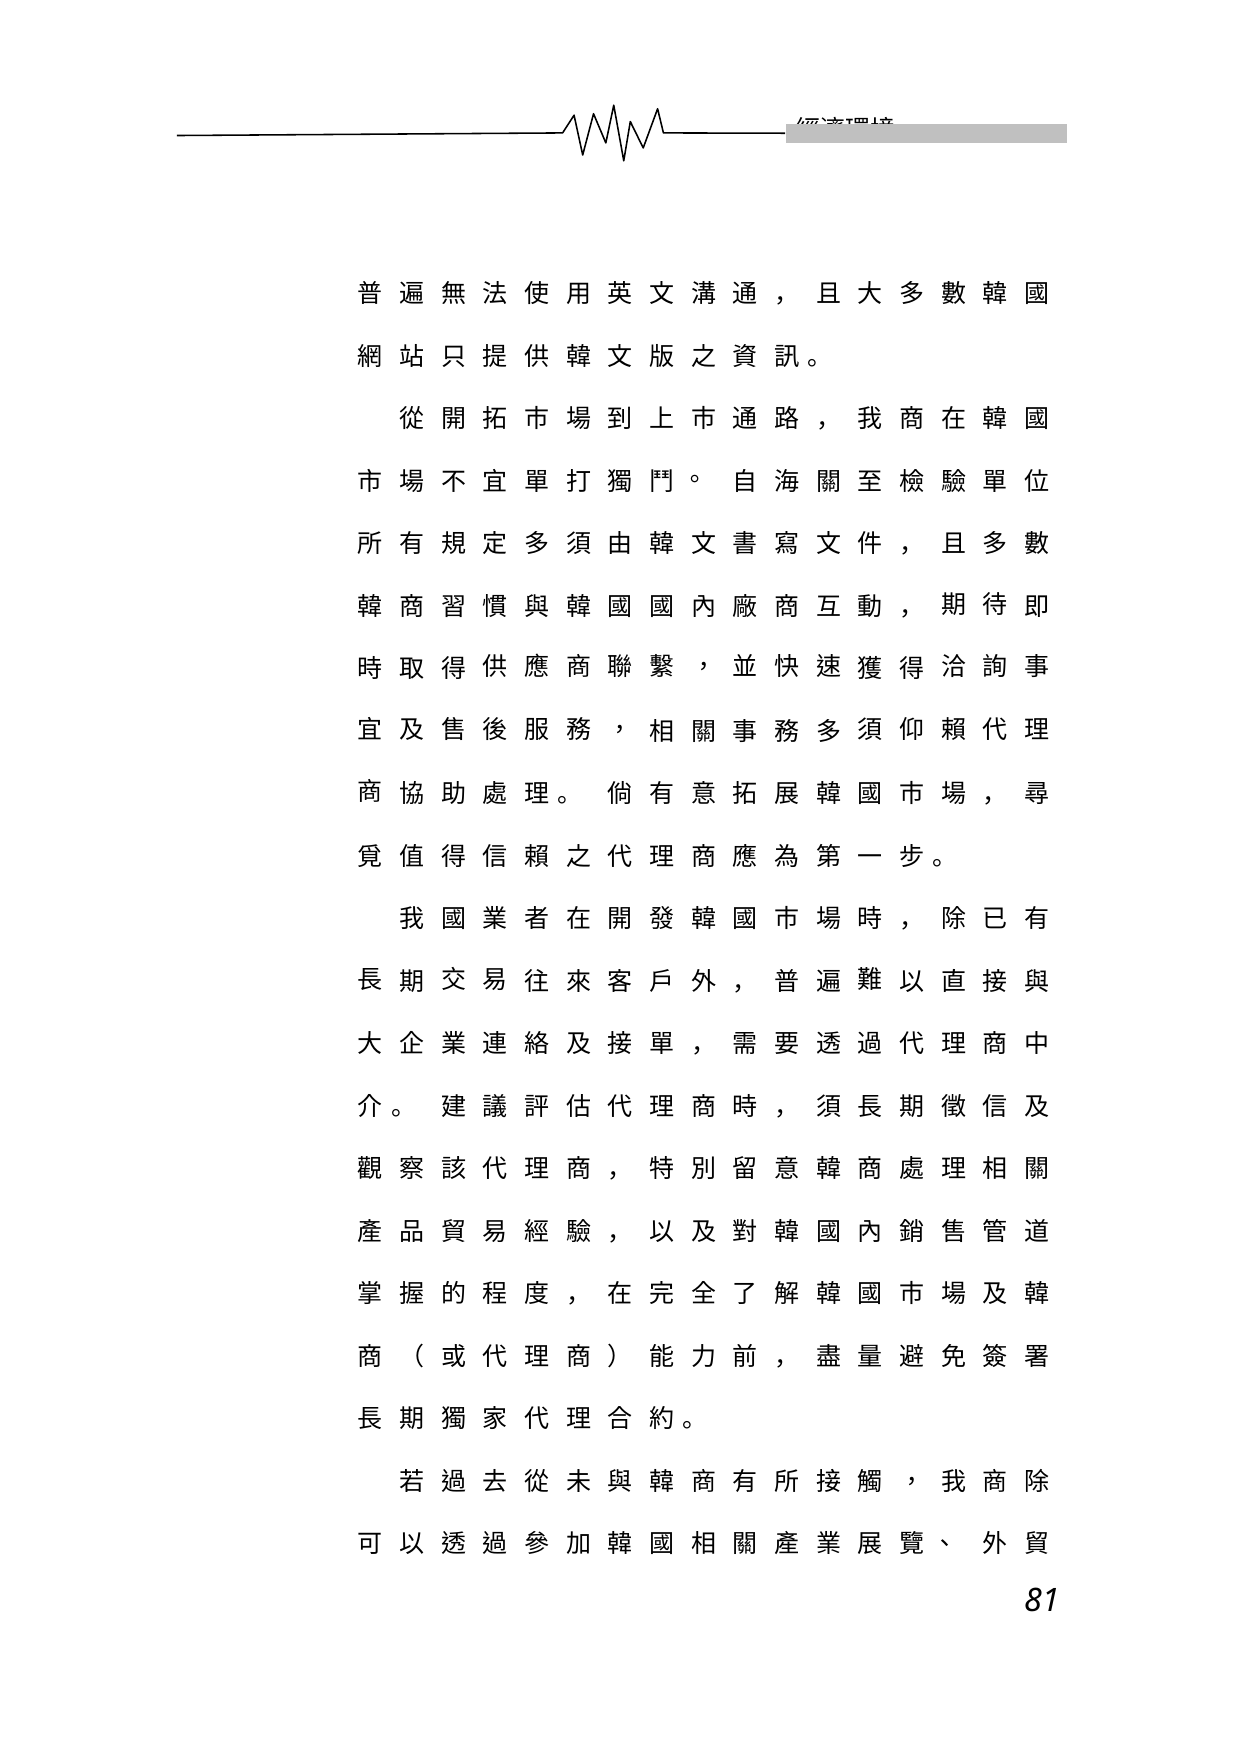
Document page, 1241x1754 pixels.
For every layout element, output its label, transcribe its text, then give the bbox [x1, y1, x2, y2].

text 我國業者在開發韓國市場時，除已有長期交易往來客戶外，普遍難以直接與大企業連絡及接單，需要透過代理商中介。建議評估代理商時，須長期徵信及觀察該代理商，特別留意韓商處理相關產品貿易經驗，以及對韓國內銷售管道掌握的程度，在完全了解韓國市場及韓商（或代理商）能力前，盡量避免簽署長期獨家代理合約。 [330, 875, 1058, 1438]
text 若過去從未與韓商有所接觸，我商除可以透過參加韓國相關產業展覽、外貿 [330, 1438, 1058, 1563]
text 普遍無法使用英文溝通，且大多數韓國網站只提供韓文版之資訊。 [330, 250, 1058, 375]
text 從開拓市場到上市通路，我商在韓國市場不宜單打獨鬥。自海關至檢驗單位所有規定多須由韓文書寫文件，且多數韓商習慣與韓國國內廠商互動，期待即時取得供應商聯繫，並快速獲得洽詢事宜及售後服務，相關事務多須仰賴代理商協助處理。倘有意拓展韓國市場，尋覓值得信賴之代理商應為第一步。 [330, 375, 1058, 875]
